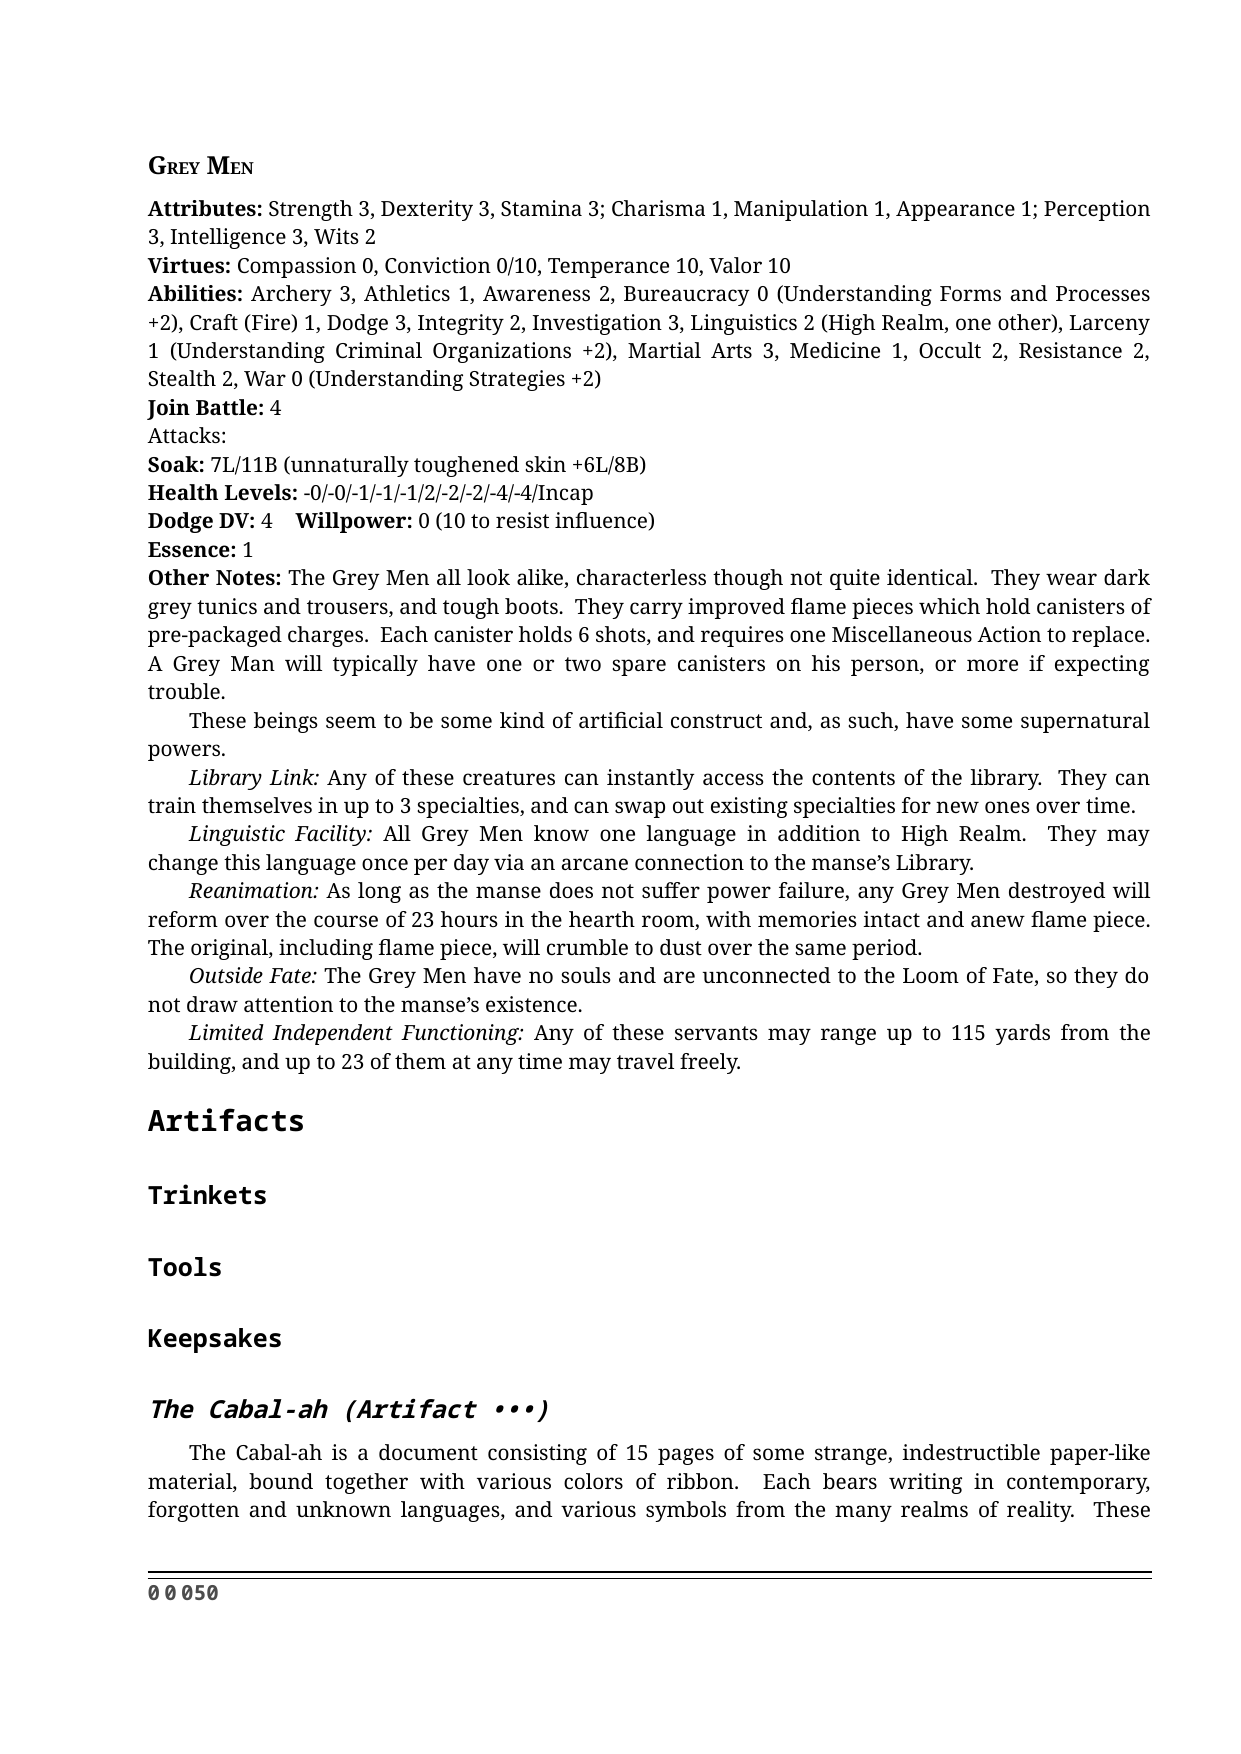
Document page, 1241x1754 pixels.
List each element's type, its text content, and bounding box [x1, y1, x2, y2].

subtitle The Cabal-ah (Artifact •••) [148, 1392, 1152, 1426]
text Attacks: [148, 421, 1152, 450]
text Join Battle: 4 [148, 393, 1152, 421]
text Reanimation: As long as the manse does not suffer power failure, any Grey Men destroyed will reform over the course of 23 hours in the hearth room, with memories intact and anew flame piece. The original, including flame piece, will crumble to dust over the same period. [148, 876, 1152, 962]
text Dodge DV: 4 Willpower: 0 (10 to resist influence) [148, 507, 1152, 535]
text These beings seem to be some kind of artificial construct and, as such, have some supernatural powers. [148, 706, 1152, 763]
subtitle Artifacts [148, 1100, 1152, 1140]
text The Cabal-ah is a document consisting of 15 pages of some strange, indestructible paper-like material, bound together with various colors of ribbon. Each bears writing in contemporary, forgotten and unknown languages, and various symbols from the many realms of reality. These [148, 1438, 1152, 1524]
text Soak: 7L/11B (unnaturally toughened skin +6L/8B) [148, 450, 1152, 478]
text Limited Independent Functioning: Any of these servants may range up to 115 yards from the building, and up to 23 of them at any time may travel freely. [148, 1018, 1152, 1075]
subtitle Keepsakes [148, 1321, 1152, 1355]
text Library Link: Any of these creatures can instantly access the contents of the library. They can train themselves in up to 3 specialties, and can swap out existing specialties for new ones over time. [148, 763, 1152, 819]
subtitle Grey Men [148, 148, 1152, 181]
subtitle Trinkets [148, 1178, 1152, 1212]
text Outside Fate: The Grey Men have no souls and are unconnected to the Loom of Fate, so they do not draw attention to the manse’s existence. [148, 962, 1152, 1018]
subtitle Tools [148, 1249, 1152, 1283]
text Health Levels: -0/-0/-1/-1/-1/2/-2/-2/-4/-4/Incap [148, 478, 1152, 507]
text Other Notes: The Grey Men all look alike, characterless though not quite identical. They wear dark grey tunics and trousers, and tough boots. They carry improved flame pieces which hold canisters of pre-packaged charges. Each canister holds 6 shots, and requires one Miscellaneous Action to replace. A Grey Man will typically have one or two spare canisters on his person, or more if expecting trouble. [148, 563, 1152, 706]
text Abilities: Archery 3, Athletics 1, Awareness 2, Bureaucracy 0 (Understanding Forms and Processes +2), Craft (Fire) 1, Dodge 3, Integrity 2, Investigation 3, Linguistics 2 (High Realm, one other), Larceny 1 (Understanding Criminal Organizations +2), Martial Arts 3, Medicine 1, Occult 2, Resistance 2, Stealth 2, War 0 (Understanding Strategies +2) [148, 279, 1152, 393]
text Linguistic Facility: All Grey Men know one language in addition to High Realm. They may change this language once per day via an arcane connection to the manse’s Library. [148, 819, 1152, 876]
text Essence: 1 [148, 535, 1152, 563]
text Virtues: Compassion 0, Conviction 0/10, Temperance 10, Valor 10 [148, 251, 1152, 279]
text Attributes: Strength 3, Dexterity 3, Stamina 3; Charisma 1, Manipulation 1, Appearance 1; Perception 3, Intelligence 3, Wits 2 [148, 194, 1152, 251]
